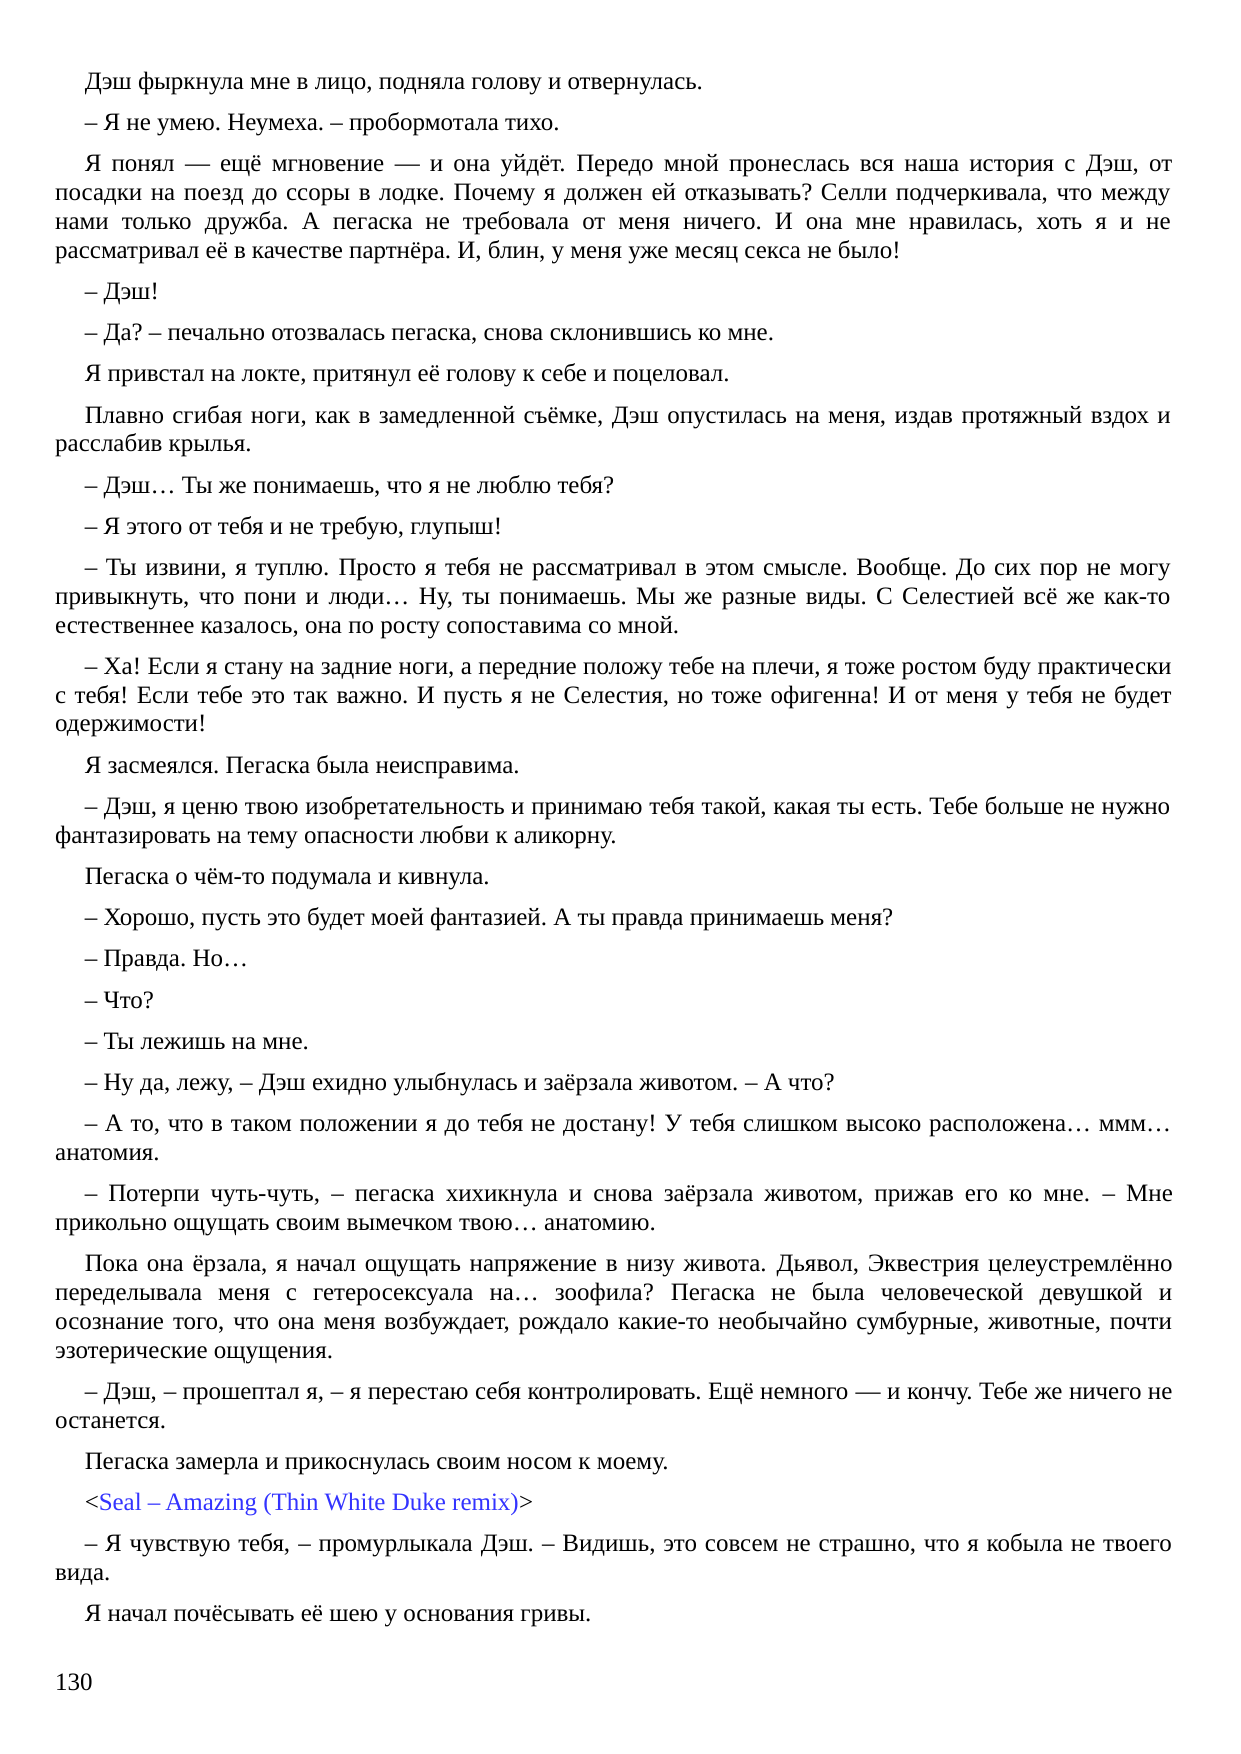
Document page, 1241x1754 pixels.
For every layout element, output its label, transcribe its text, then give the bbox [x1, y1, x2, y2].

text – Дэш! [55, 276, 1173, 305]
text – Я этого от тебя и не требую, глупыш! [55, 511, 1173, 540]
text Я начал почёсывать её шею у основания гривы. [55, 1598, 1173, 1627]
text Пегаска о чём-то подумала и кивнула. [55, 861, 1173, 890]
text – Дэш, я ценю твою изобретательность и принимаю тебя такой, какая ты есть. Тебе больше не нужно фантазировать на тему опасности любви к аликорну. [55, 791, 1173, 848]
text Дэш фыркнула мне в лицо, подняла голову и отвернулась. [55, 66, 1173, 95]
text – Дэш… Ты же понимаешь, что я не люблю тебя? [55, 470, 1173, 498]
text Я засмеялся. Пегаска была неисправима. [55, 750, 1173, 778]
text – Что? [55, 985, 1173, 1013]
text – Потерпи чуть-чуть, – пегаска хихикнула и снова заёрзала животом, прижав его ко мне. – Мне прикольно ощущать своим вымечком твою… анатомию. [55, 1178, 1173, 1236]
text Пока она ёрзала, я начал ощущать напряжение в низу живота. Дьявол, Эквестрия целеустремлённо переделывала меня с гетеросексуала на… зоофила? Пегаска не была человеческой девушкой и осознание того, что она меня возбуждает, рождало какие-то необычайно сумбурные, животные, почти эзотерические ощущения. [55, 1248, 1173, 1363]
text Я понял — ещё мгновение — и она уйдёт. Передо мной пронеслась вся наша история с Дэш, от посадки на поезд до ссоры в лодке. Почему я должен ей отказывать? Селли подчеркивала, что между нами только дружба. А пегаска не требовала от меня ничего. И она мне нравилась, хоть я и не рассматривал её в качестве партнёра. И, блин, у меня уже месяц секса не было! [55, 148, 1173, 263]
text Пегаска замерла и прикоснулась своим носом к моему. [55, 1446, 1173, 1475]
text – Я не умею. Неумеха. – пробормотала тихо. [55, 107, 1173, 136]
text Плавно сгибая ноги, как в замедленной съёмке, Дэш опустилась на меня, издав протяжный вздох и расслабив крылья. [55, 400, 1173, 457]
text <Seal – Amazing (Thin White Duke remix)> [55, 1487, 1173, 1516]
text – Правда. Но… [55, 943, 1173, 972]
text Я привстал на локте, притянул её голову к себе и поцеловал. [55, 358, 1173, 387]
text – Ха! Если я стану на задние ноги, а передние положу тебе на плечи, я тоже ростом буду практически с тебя! Если тебе это так важно. И пусть я не Селестия, но тоже офигенна! И от меня у тебя не будет одержимости! [55, 651, 1173, 737]
text – Да? – печально отозвалась пегаска, снова склонившись ко мне. [55, 317, 1173, 346]
text – А то, что в таком положении я до тебя не достану! У тебя слишком высоко расположена… ммм… анатомия. [55, 1108, 1173, 1166]
text – Ты извини, я туплю. Просто я тебя не рассматривал в этом смысле. Вообще. До сих пор не могу привыкнуть, что пони и люди… Ну, ты понимаешь. Мы же разные виды. С Селестией всё же как-то естественнее казалось, она по росту сопоставима со мной. [55, 552, 1173, 638]
text – Дэш, – прошептал я, – я перестаю себя контролировать. Ещё немного — и кончу. Тебе же ничего не останется. [55, 1376, 1173, 1433]
text – Ты лежишь на мне. [55, 1026, 1173, 1055]
text – Ну да, лежу, – Дэш ехидно улыбнулась и заёрзала животом. – А что? [55, 1067, 1173, 1096]
text – Я чувствую тебя, – промурлыкала Дэш. – Видишь, это совсем не страшно, что я кобыла не твоего вида. [55, 1528, 1173, 1586]
text – Хорошо, пусть это будет моей фантазией. А ты правда принимаешь меня? [55, 902, 1173, 931]
